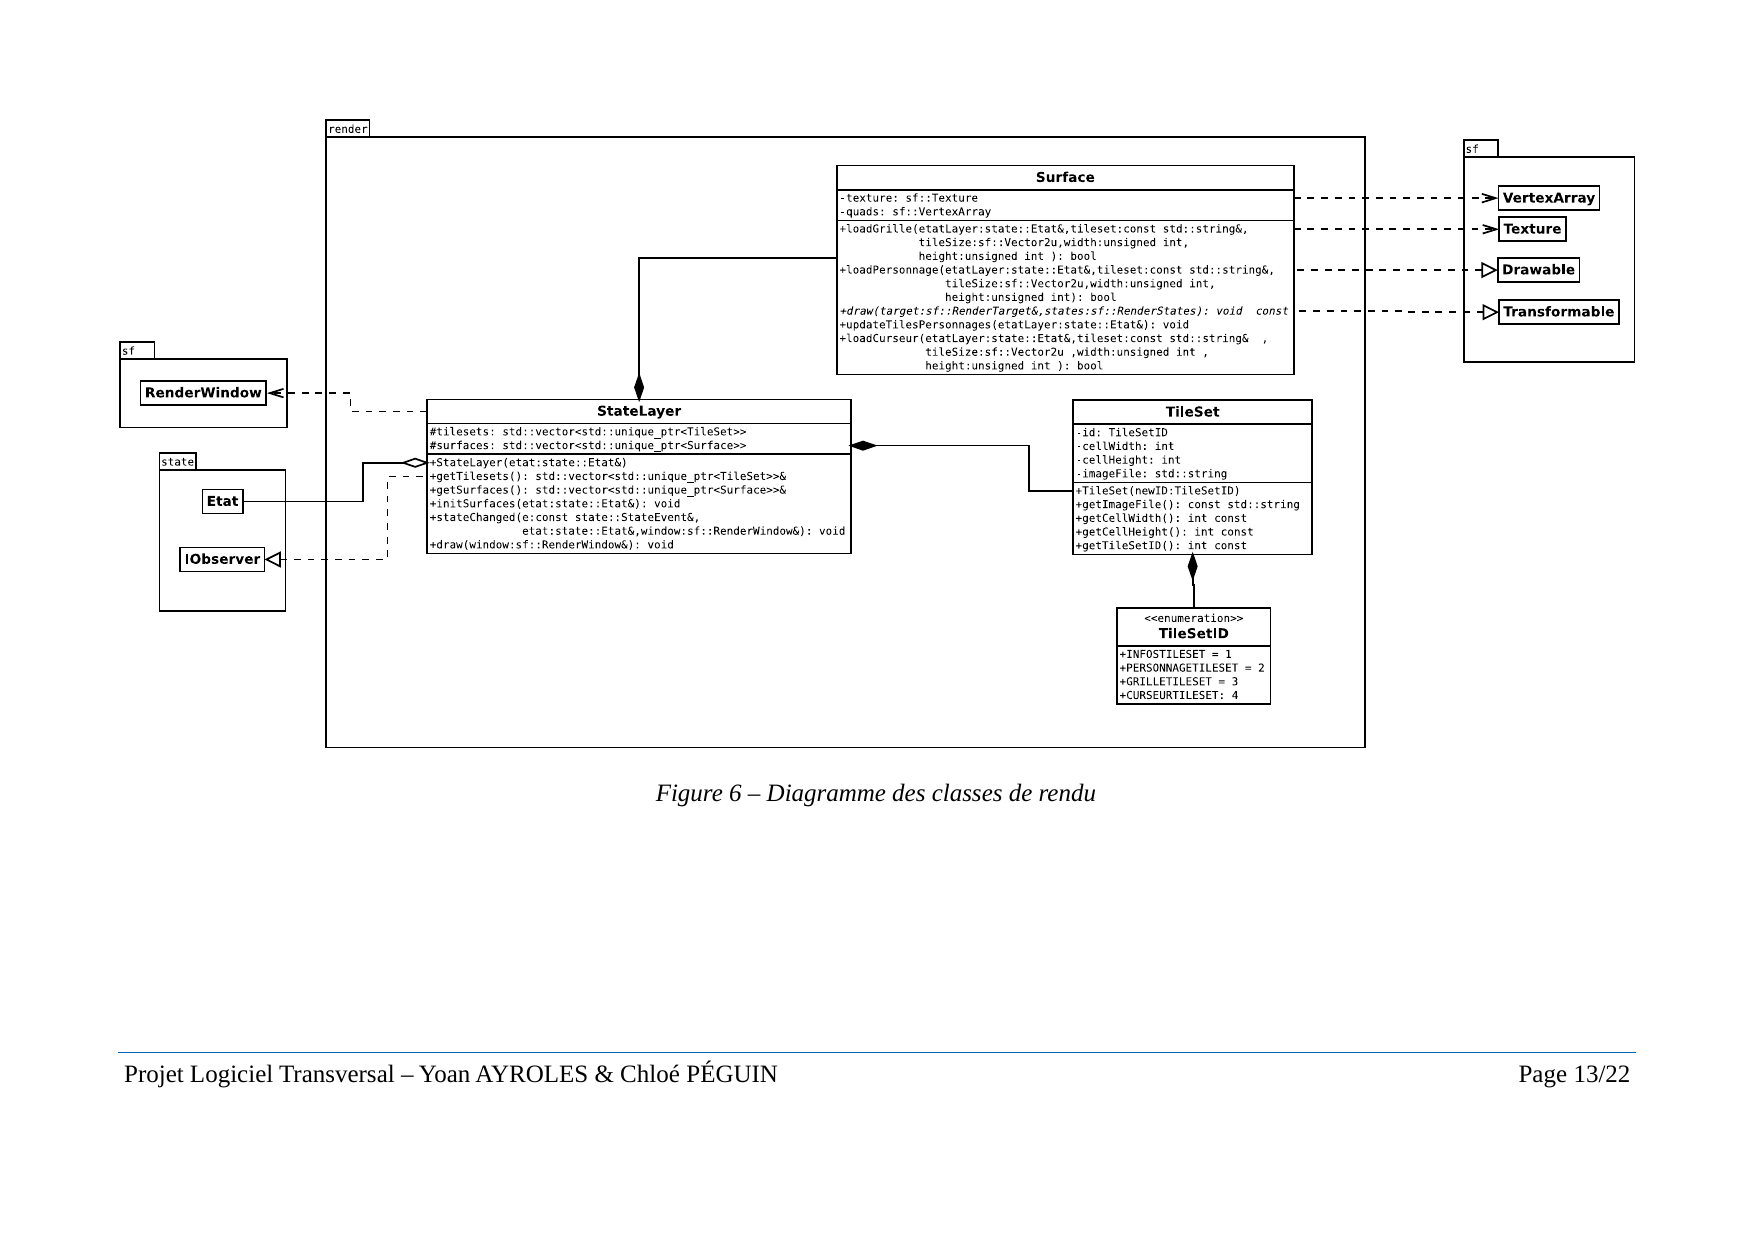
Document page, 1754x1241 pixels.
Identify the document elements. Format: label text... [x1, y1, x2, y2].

text Figure 6 – Diagramme des classes de rendu [118, 778, 1636, 806]
